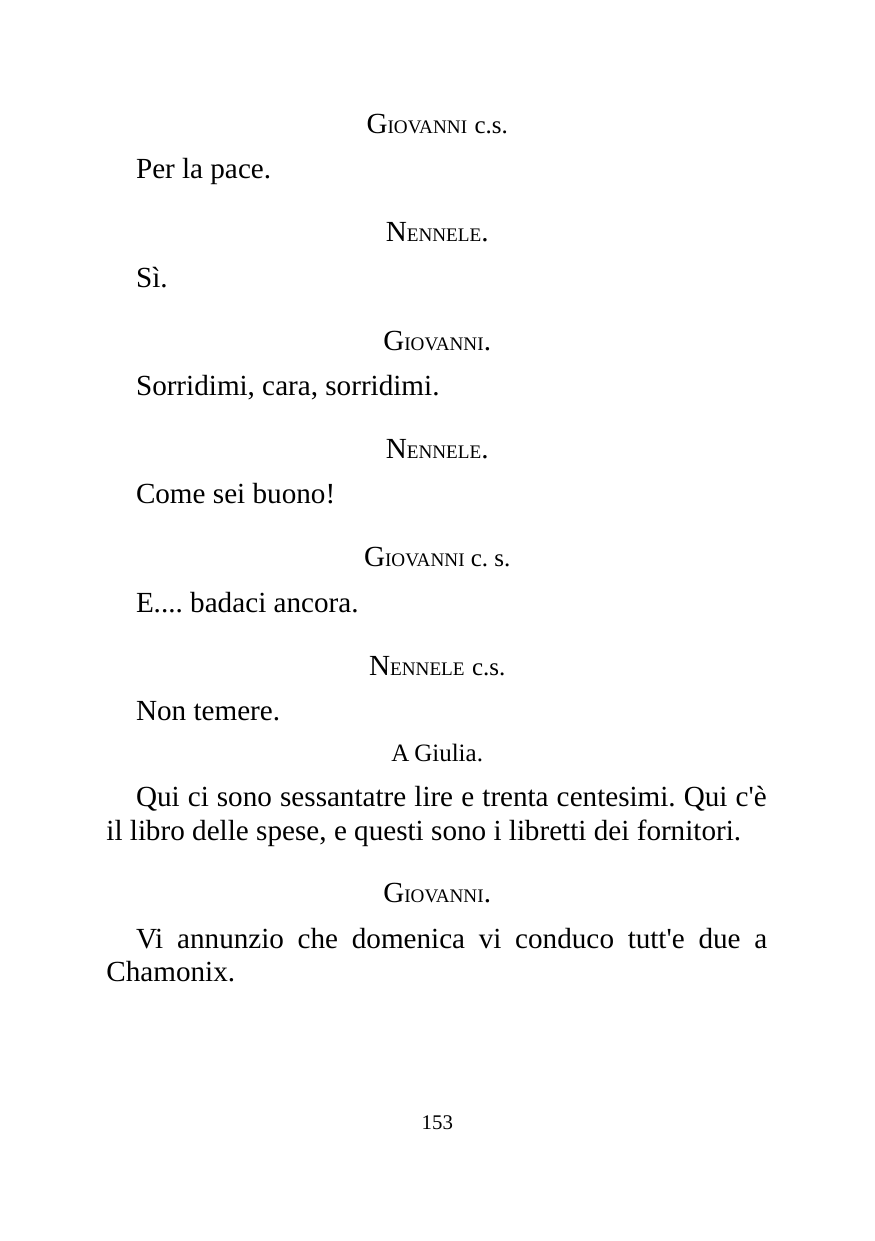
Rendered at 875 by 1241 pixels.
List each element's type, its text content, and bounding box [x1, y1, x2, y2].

text Sorridimi, cara, sorridimi. [106, 368, 768, 402]
text Per la pace. [106, 152, 768, 185]
text Nennele. [106, 214, 768, 248]
text A Giulia. [106, 738, 768, 767]
text Vi annunzio che domenica vi conduco tutt'e due a Chamonix. [106, 921, 768, 988]
text Sì. [106, 260, 768, 293]
text Giovanni c.s. [106, 106, 768, 140]
text Come sei buono! [106, 477, 768, 510]
text Giovanni. [106, 323, 768, 356]
text Non temere. [106, 693, 768, 727]
text Giovanni c. s. [106, 539, 768, 573]
text Nennele. [106, 431, 768, 465]
text Nennele c.s. [106, 648, 768, 681]
text Giovanni. [106, 876, 768, 909]
text E.... badaci ancora. [106, 585, 768, 618]
text Qui ci sono sessantatre lire e trenta centesimi. Qui c'è il libro delle spese, e questi sono i libretti dei fornitori. [106, 779, 768, 846]
